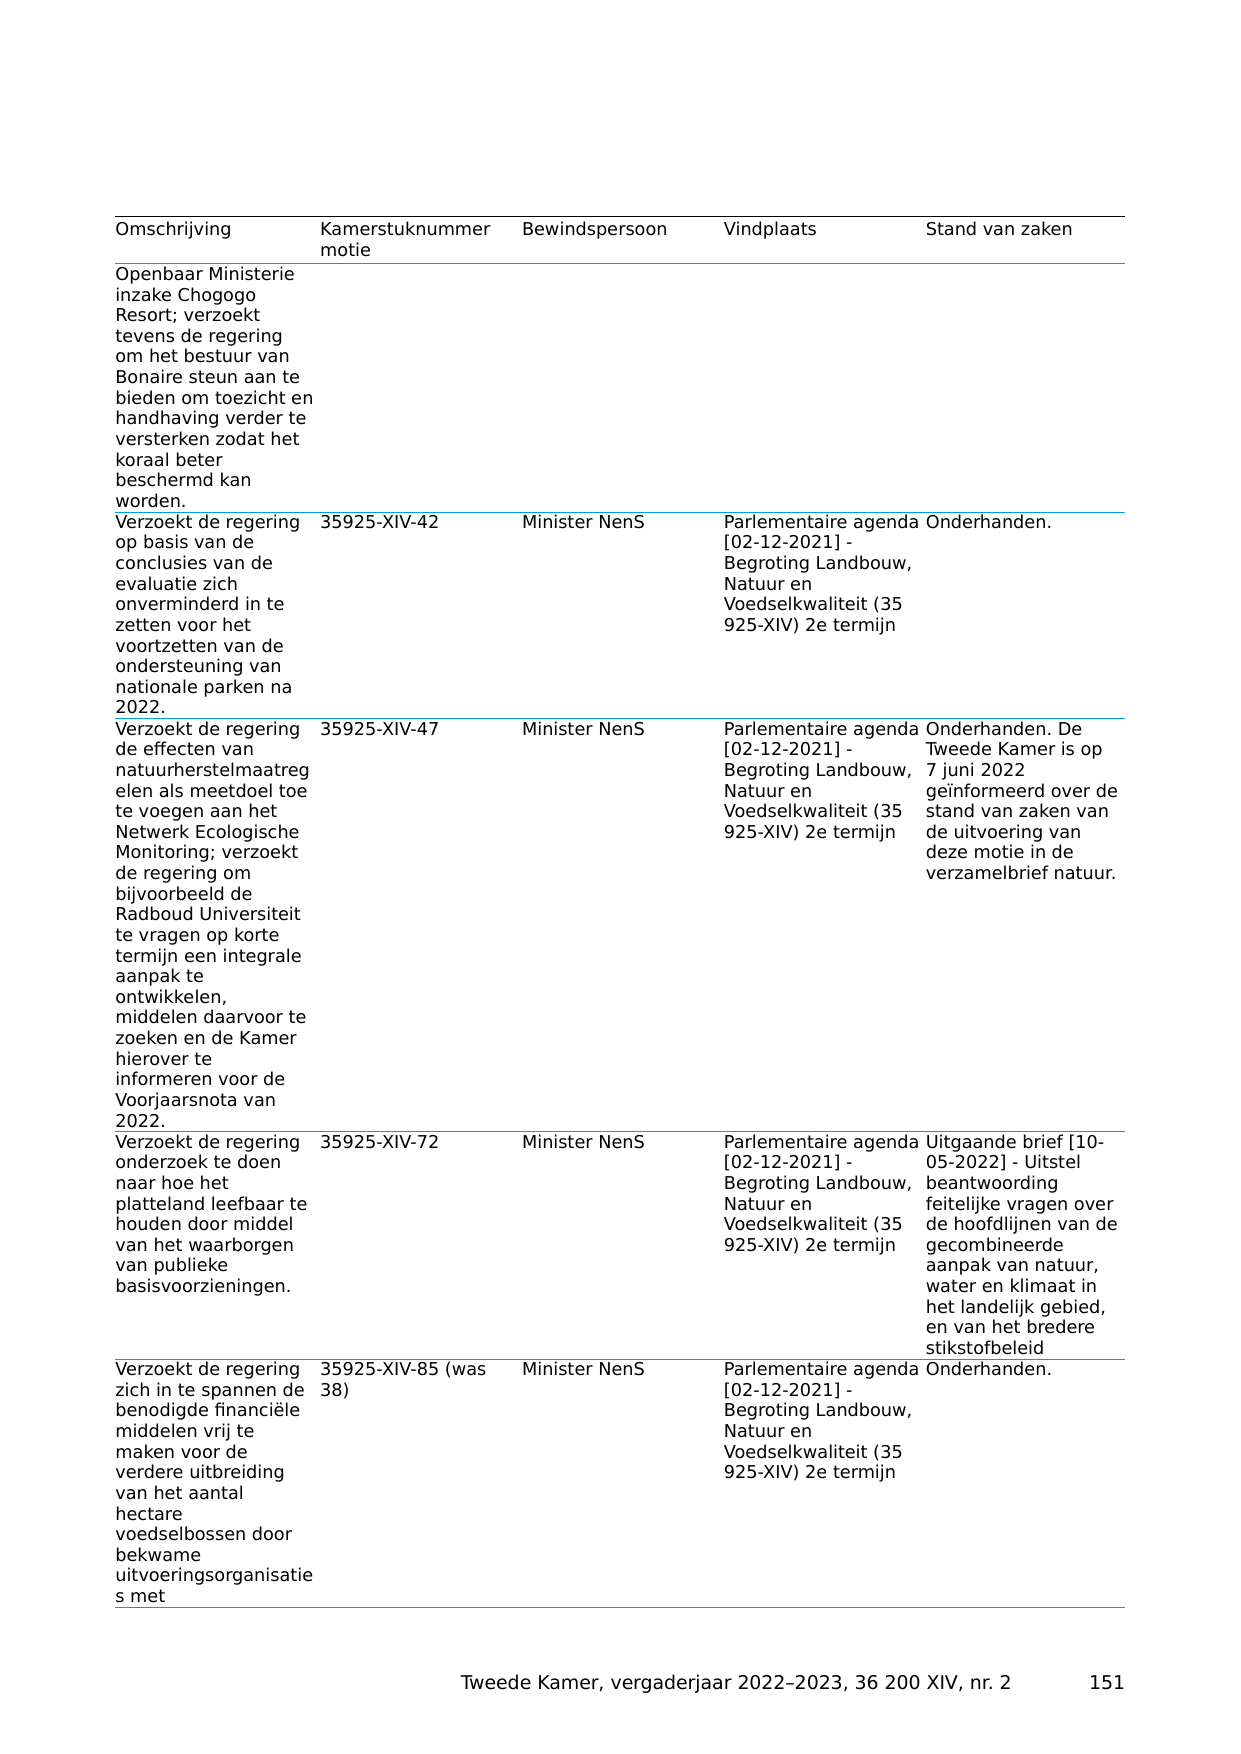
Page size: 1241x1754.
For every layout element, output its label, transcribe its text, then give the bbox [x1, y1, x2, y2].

table_cell Minister NenS [519, 513, 721, 718]
table_cell Verzoekt de regering de effecten van natuurherstelmaatregelen als meetdoel toe te voegen aan het Netwerk Ecologische Monitoring; verzoekt de regering om bijvoorbeeld de Radboud Universiteit te vragen op korte termijn een integrale aanpak te ontwikkelen, middelen daarvoor te zoeken en de Kamer hierover te informeren voor de Voorjaarsnota van 2022. [115, 719, 317, 1131]
table_cell Verzoekt de regering onderzoek te doen naar hoe het platteland leefbaar te houden door middel van het waarborgen van publieke basisvoorzieningen. [115, 1132, 317, 1358]
table_header Door de Staten-Generaal aanvaarde moties [115, 191, 1125, 216]
table_cell Minister NenS [519, 1132, 721, 1358]
table_cell Parlementaire agenda [02-12-2021] - Begroting Landbouw, Natuur en Voedselkwaliteit (35 925-XIV) 2e termijn [721, 719, 923, 1131]
table_cell 35925-XIV-85 (was 38) [317, 1360, 519, 1607]
table_cell [317, 264, 519, 511]
table_cell Verzoekt de regering zich in te spannen de benodigde financiële middelen vrij te maken voor de verdere uitbreiding van het aantal hectare voedselbossen door bekwame uitvoeringsorganisaties met [115, 1360, 317, 1607]
table_cell Verzoekt de regering op basis van de conclusies van de evaluatie zich onverminderd in te zetten voor het voortzetten van de ondersteuning van nationale parken na 2022. [115, 513, 317, 718]
table_cell 35925-XIV-47 [317, 719, 519, 1131]
table_cell Omschrijving [115, 217, 317, 263]
table_cell Stand van zaken [923, 217, 1125, 263]
table_cell Parlementaire agenda [02-12-2021] - Begroting Landbouw, Natuur en Voedselkwaliteit (35 925-XIV) 2e termijn [721, 1360, 923, 1607]
table_cell [519, 264, 721, 511]
table_cell Bewindspersoon [519, 217, 721, 263]
table_cell Vindplaats [721, 217, 923, 263]
table_cell Minister NenS [519, 1360, 721, 1607]
table_cell Onderhanden. [923, 1360, 1125, 1607]
table_cell Openbaar Ministerie inzake Chogogo Resort; verzoekt tevens de regering om het bestuur van Bonaire steun aan te bieden om toezicht en handhaving verder te versterken zodat het koraal beter beschermd kan worden. [115, 264, 317, 511]
table_cell Minister NenS [519, 719, 721, 1131]
table_cell Onderhanden. [923, 513, 1125, 718]
table_cell Onderhanden. De Tweede Kamer is op 7 juni 2022 geïnformeerd over de stand van zaken van de uitvoering van deze motie in de verzamelbrief natuur. [923, 719, 1125, 1131]
table_cell [923, 264, 1125, 511]
table_cell Parlementaire agenda [02-12-2021] - Begroting Landbouw, Natuur en Voedselkwaliteit (35 925-XIV) 2e termijn [721, 1132, 923, 1358]
table_cell [721, 264, 923, 511]
table_cell 35925-XIV-72 [317, 1132, 519, 1358]
table_cell Kamerstuknummer motie [317, 217, 519, 263]
table_cell Parlementaire agenda [02-12-2021] - Begroting Landbouw, Natuur en Voedselkwaliteit (35 925-XIV) 2e termijn [721, 513, 923, 718]
table_cell 35925-XIV-42 [317, 513, 519, 718]
table_cell Uitgaande brief [10-05-2022] - Uitstel beantwoording feitelijke vragen over de hoofdlijnen van de gecombineerde aanpak van natuur, water en klimaat in het landelijk gebied, en van het bredere stikstofbeleid [923, 1132, 1125, 1358]
